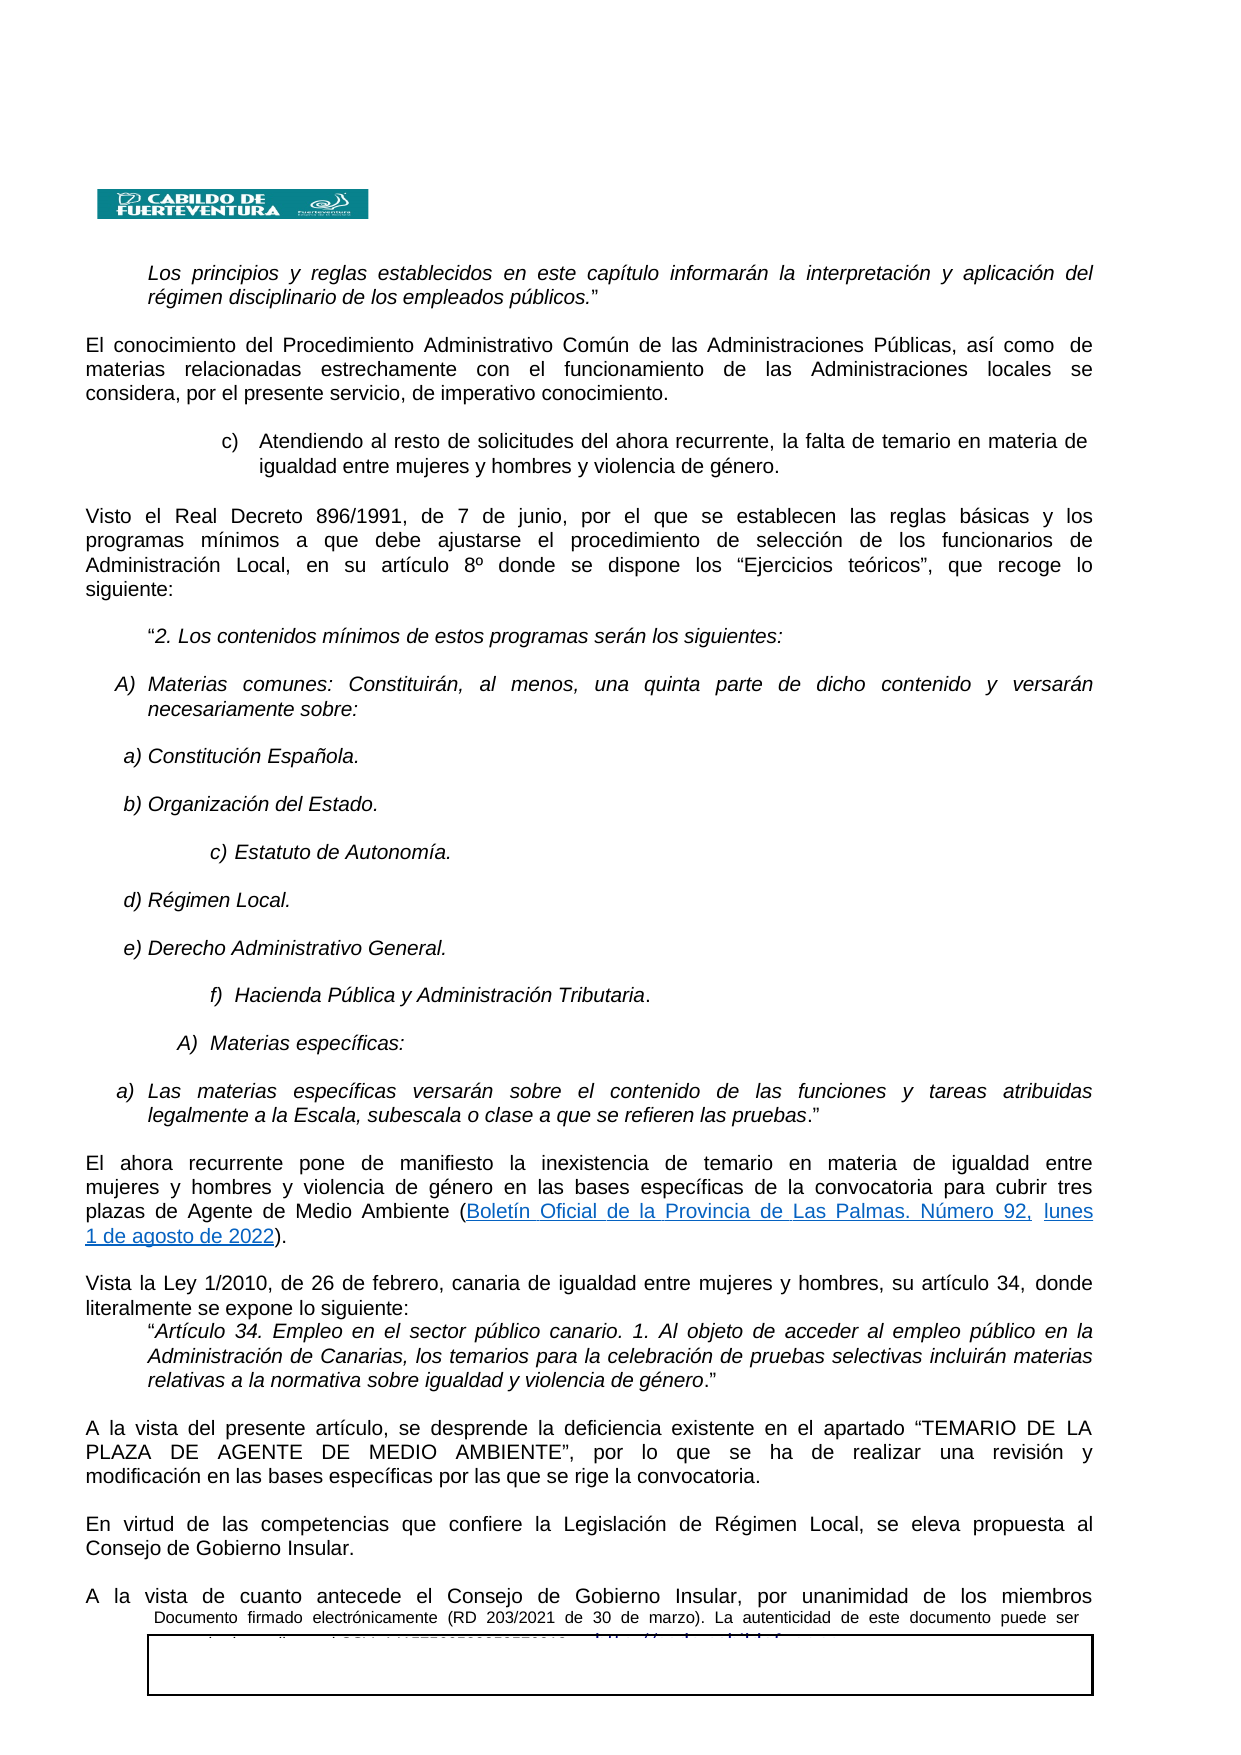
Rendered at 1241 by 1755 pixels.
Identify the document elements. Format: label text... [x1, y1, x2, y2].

list Organización del Estado. [123, 792, 1107, 816]
list Régimen Local. [123, 888, 1107, 912]
list Materias específicas: [177, 1031, 1107, 1055]
text A la vista del presente artículo, se desprende la deficiencia existente en el apartado “TEMARIO DE LA PLAZA DE AGENTE DE MEDIO AMBIENTE”, por lo que se ha de realizar una revisión y modificación en las bases específicas por las que se rige la convocatoria. [85, 1416, 1093, 1488]
text Vista la Ley 1/2010, de 26 de febrero, canaria de igualdad entre mujeres y hombres, su artículo 34, donde literalmente se expone lo siguiente: [85, 1271, 1093, 1319]
text En virtud de las competencias que confiere la Legislación de Régimen Local, se eleva propuesta al Consejo de Gobierno Insular. [85, 1512, 1093, 1560]
text El conocimiento del Procedimiento Administrativo Común de las Administraciones Públicas, así como de materias relacionadas estrechamente con el funcionamiento de las Administraciones locales se considera, por el presente servicio, de imperativo conocimiento. [85, 332, 1093, 405]
picture [97, 189, 369, 219]
list Atendiendo al resto de solicitudes del ahora recurrente, la falta de temario en materia de igualdad entre mujeres y hombres y violencia de género. [221, 428, 1093, 478]
list Las materias específicas versarán sobre el contenido de las funciones y tareas atribuidas legalmente a la Escala, subescala o clase a que se refieren las pruebas.” [116, 1079, 1093, 1127]
text “2. Los contenidos mínimos de estos programas serán los siguientes: [148, 624, 1107, 648]
text El ahora recurrente pone de manifiesto la inexistencia de temario en materia de igualdad entre mujeres y hombres y violencia de género en las bases específicas de la convocatoria para cubrir tres plazas de Agente de Medio Ambiente (Boletín Oficial de la Provincia de Las Palmas. Número 92, lunes 1 de agosto de 2022). [85, 1151, 1093, 1247]
text Visto el Real Decreto 896/1991, de 7 de junio, por el que se establecen las reglas básicas y los programas mínimos a que debe ajustarse el procedimiento de selección de los funcionarios de Administración Local, en su artículo 8º donde se dispone los “Ejercicios teóricos”, que recoge lo siguiente: [85, 504, 1093, 601]
list Constitución Española. [123, 744, 1107, 768]
list Derecho Administrativo General. [123, 936, 1107, 959]
text Los principios y reglas establecidos en este capítulo informarán la interpretación y aplicación del régimen disciplinario de los empleados públicos.” [148, 260, 1093, 308]
list Estatuto de Autonomía. [210, 840, 1107, 864]
text A la vista de cuanto antecede el Consejo de Gobierno Insular, por unanimidad de los miembros [85, 1584, 1093, 1608]
list Hacienda Pública y Administración Tributaria. [210, 983, 1107, 1007]
list Materias comunes: Constituirán, al menos, una quinta parte de dicho contenido y versarán necesariamente sobre: [115, 672, 1093, 720]
text “Artículo 34. Empleo en el sector público canario. 1. Al objeto de acceder al empleo público en la Administración de Canarias, los temarios para la celebración de pruebas selectivas incluirán materias relativas a la normativa sobre igualdad y violencia de género.” [148, 1319, 1093, 1392]
